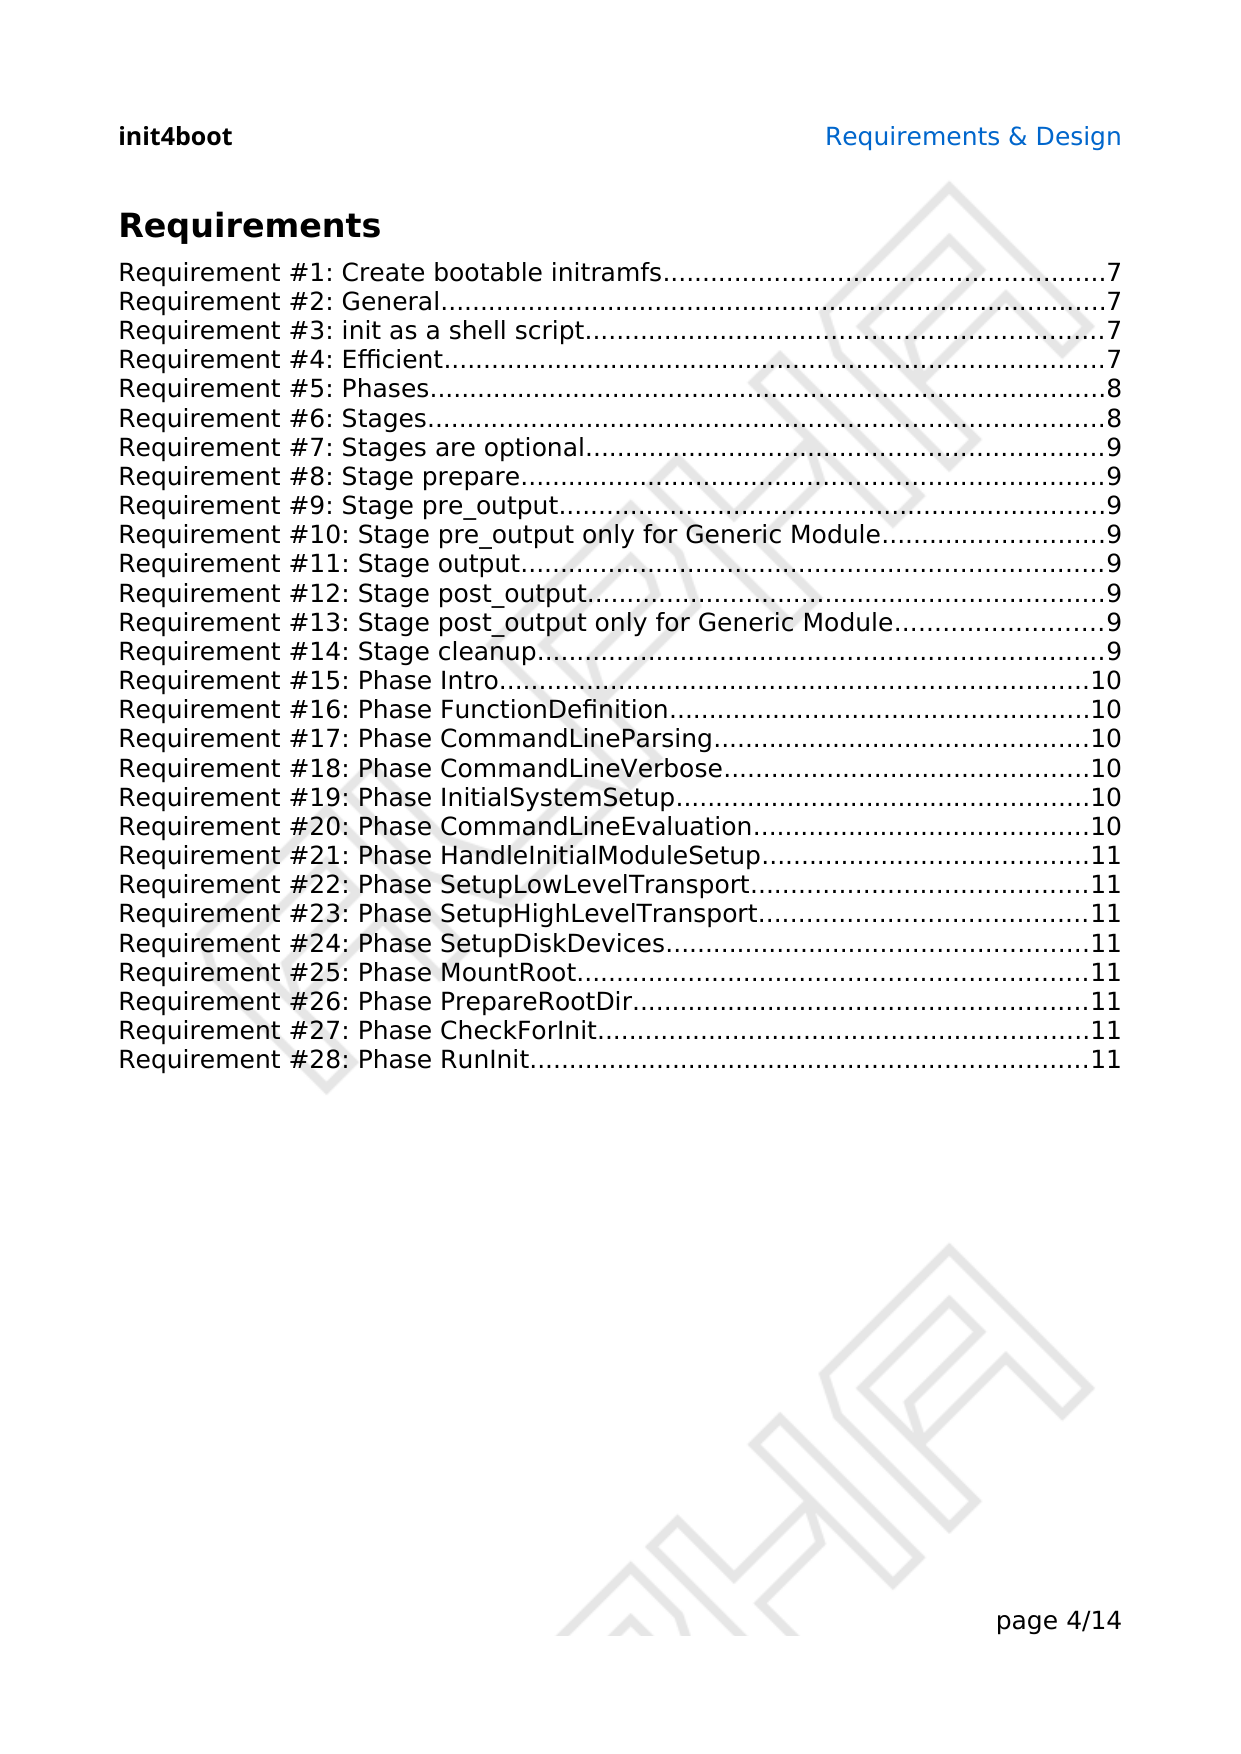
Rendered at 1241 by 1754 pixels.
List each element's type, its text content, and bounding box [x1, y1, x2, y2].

text Requirement #2: General 7 [118, 287, 1122, 316]
text Requirement #15: Phase Intro 10 [118, 666, 1122, 696]
text Requirement #26: Phase PrepareRootDir 11 [118, 987, 1122, 1016]
picture [118, 246, 1122, 258]
text Requirement #28: Phase RunInit 11 [118, 1046, 1122, 1075]
text Requirement #27: Phase CheckForInit 11 [118, 1016, 1122, 1046]
text Requirement #4: Efficient 7 [118, 346, 1122, 375]
text Requirement #25: Phase MountRoot 11 [118, 958, 1122, 987]
text Requirement #9: Stage pre_output 9 [118, 491, 1122, 521]
text Requirement #18: Phase CommandLineVerbose 10 [118, 754, 1122, 783]
text Requirement #8: Stage prepare 9 [118, 462, 1122, 491]
text Requirement #7: Stages are optional 9 [118, 433, 1122, 462]
text Requirement #19: Phase InitialSystemSetup 10 [118, 783, 1122, 812]
text Requirement #12: Stage post_output 9 [118, 579, 1122, 608]
text Requirement #21: Phase HandleInitialModuleSetup 11 [118, 841, 1122, 871]
picture [118, 117, 1122, 207]
subtitle Requirements [118, 207, 1122, 246]
text Requirement #5: Phases 8 [118, 375, 1122, 404]
text Requirement #10: Stage pre_output only for Generic Module 9 [118, 521, 1122, 550]
text Requirement #13: Stage post_output only for Generic Module 9 [118, 608, 1122, 637]
text Requirement #17: Phase CommandLineParsing 10 [118, 725, 1122, 754]
picture [118, 1075, 1122, 1636]
text Requirement #23: Phase SetupHighLevelTransport 11 [118, 900, 1122, 929]
text Requirement #22: Phase SetupLowLevelTransport 11 [118, 871, 1122, 900]
text Requirement #1: Create bootable initramfs 7 [118, 258, 1122, 287]
text Requirement #24: Phase SetupDiskDevices 11 [118, 929, 1122, 958]
text Requirement #14: Stage cleanup 9 [118, 637, 1122, 666]
text Requirement #11: Stage output 9 [118, 550, 1122, 579]
text Requirement #3: init as a shell script 7 [118, 316, 1122, 346]
text Requirement #20: Phase CommandLineEvaluation 10 [118, 812, 1122, 841]
text Requirement #16: Phase FunctionDefinition 10 [118, 696, 1122, 725]
text Requirement #6: Stages 8 [118, 404, 1122, 433]
